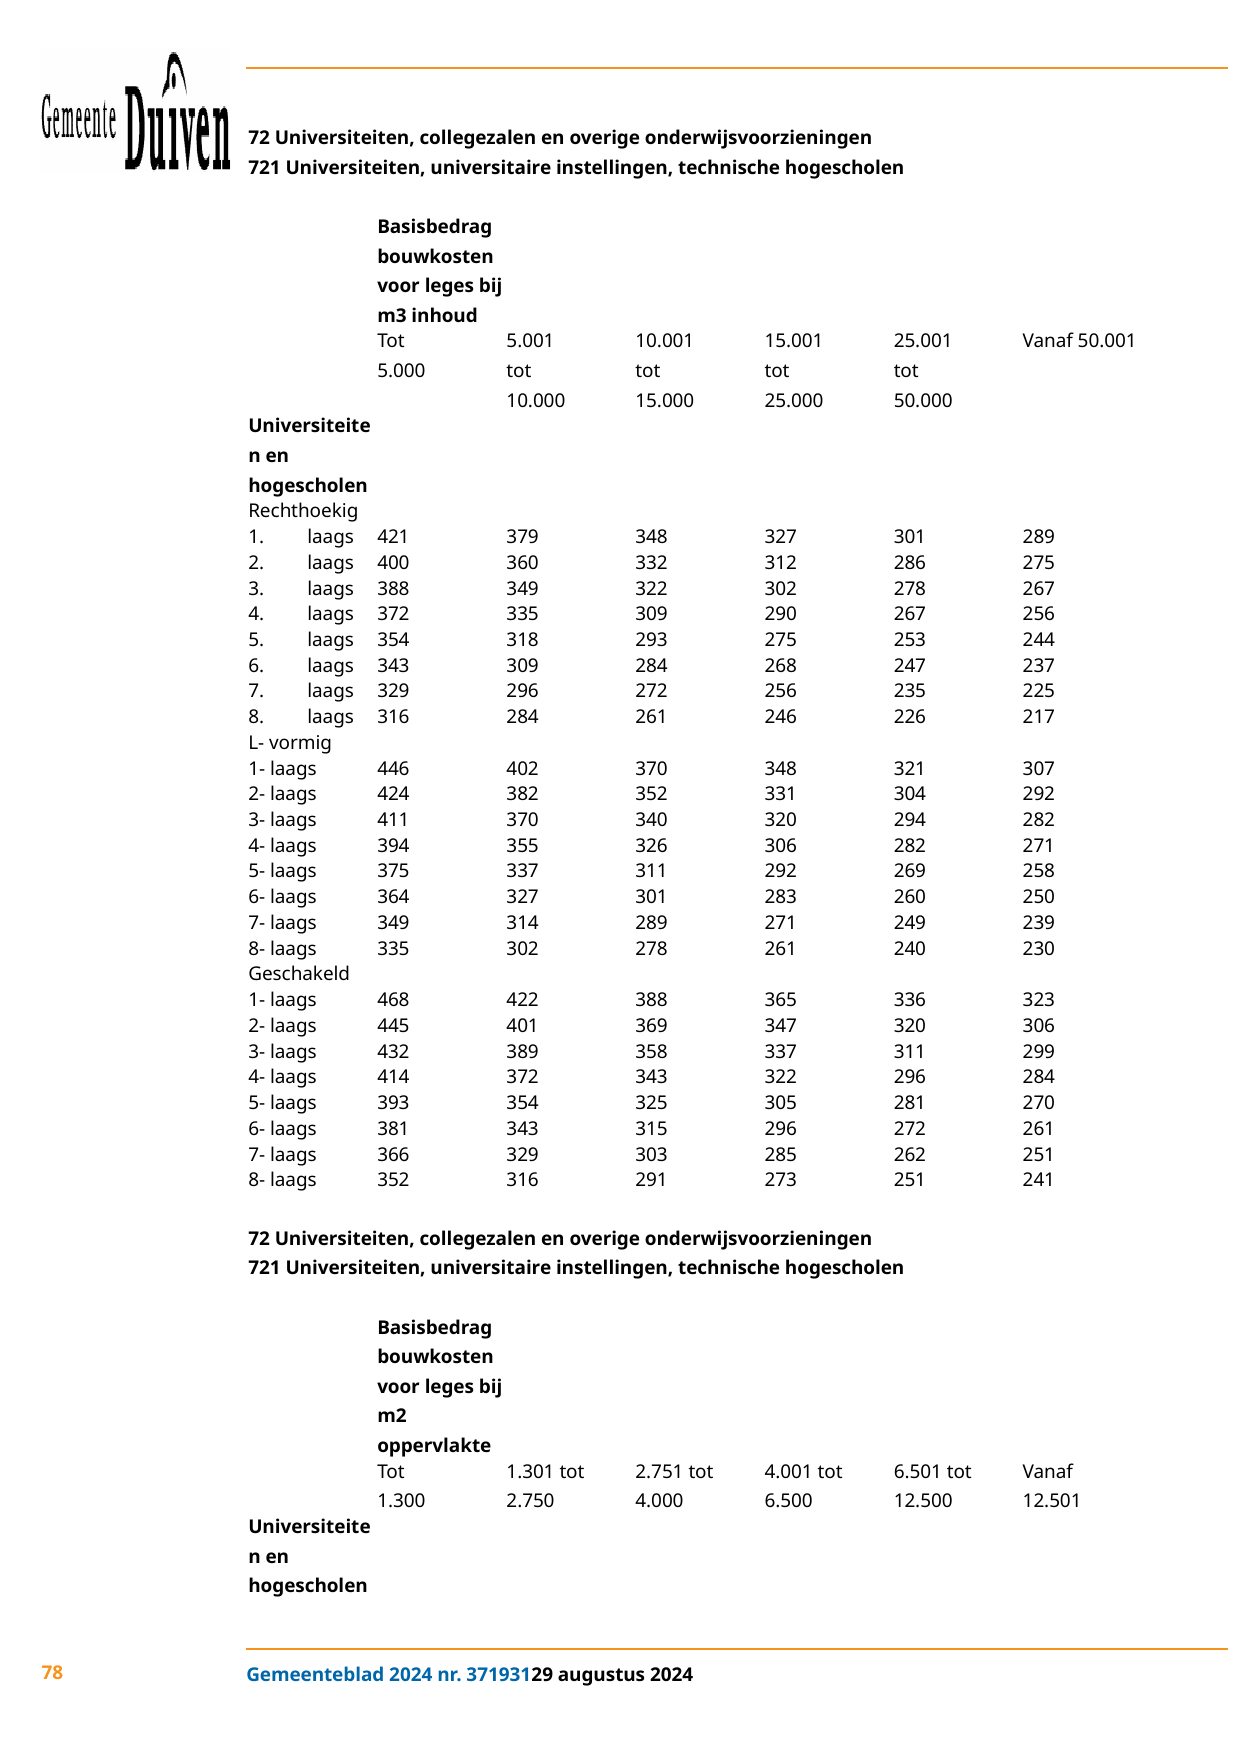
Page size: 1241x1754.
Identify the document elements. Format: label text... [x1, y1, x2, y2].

picture [41, 47, 231, 172]
table_cell 275 [764, 626, 893, 652]
table_cell 275 [1023, 549, 1152, 575]
table_cell 292 [1023, 781, 1152, 806]
table_cell [1023, 729, 1152, 755]
table_cell 5- laags [248, 1089, 377, 1115]
table_cell [894, 729, 1022, 755]
table_cell [894, 961, 1022, 986]
table_cell [248, 328, 377, 413]
table_cell [1023, 961, 1152, 986]
table_cell 303 [635, 1141, 764, 1166]
table_cell [894, 498, 1022, 523]
table_cell 340 [635, 806, 764, 832]
table_cell [635, 729, 764, 755]
table_cell 335 [506, 600, 635, 626]
table_cell Universiteiten en hogescholen [248, 1513, 377, 1598]
table_cell 337 [764, 1038, 893, 1063]
table_cell 284 [635, 652, 764, 678]
table_cell 3- laags [248, 806, 377, 832]
table_cell [635, 413, 764, 497]
table_cell 349 [506, 575, 635, 600]
table_cell 352 [377, 1166, 506, 1192]
table_cell Vanaf 12.501 [1023, 1458, 1152, 1513]
table_cell 4.001 tot 6.500 [764, 1458, 893, 1513]
table_cell [377, 961, 506, 986]
table_cell 369 [635, 1012, 764, 1038]
table_cell 284 [506, 703, 635, 729]
table_cell laags [248, 600, 377, 626]
table_cell 306 [1023, 1012, 1152, 1038]
table_cell 388 [635, 986, 764, 1012]
table_cell 2.751 tot 4.000 [635, 1458, 764, 1513]
table_cell 246 [764, 703, 893, 729]
table_cell 291 [635, 1166, 764, 1192]
table_cell 290 [764, 600, 893, 626]
table_cell 314 [506, 909, 635, 935]
table_cell 375 [377, 858, 506, 883]
table_cell 25.001 tot 50.000 [894, 328, 1022, 413]
table_cell 2- laags [248, 1012, 377, 1038]
table_cell 329 [506, 1141, 635, 1166]
table_cell 307 [1023, 755, 1152, 781]
table_cell 309 [506, 652, 635, 678]
table_cell 1- laags [248, 986, 377, 1012]
table_cell 3- laags [248, 1038, 377, 1063]
table_cell 382 [506, 781, 635, 806]
table_cell 302 [764, 575, 893, 600]
table_cell 6.501 tot 12.500 [894, 1458, 1022, 1513]
table_cell 296 [764, 1115, 893, 1141]
table_cell 348 [635, 523, 764, 549]
table_cell 1- laags [248, 755, 377, 781]
table_cell 379 [506, 523, 635, 549]
table_cell 315 [635, 1115, 764, 1141]
table_cell 282 [1023, 806, 1152, 832]
table_cell 250 [1023, 884, 1152, 909]
table_cell 360 [506, 549, 635, 575]
table_cell 271 [1023, 832, 1152, 858]
table_cell 306 [764, 832, 893, 858]
table_cell [506, 729, 635, 755]
table_cell 296 [894, 1064, 1022, 1089]
table_cell 284 [1023, 1064, 1152, 1089]
table_cell [764, 413, 893, 497]
table_cell 364 [377, 884, 506, 909]
table_cell 283 [764, 884, 893, 909]
table_cell 247 [894, 652, 1022, 678]
table_cell 311 [635, 858, 764, 883]
table_cell 468 [377, 986, 506, 1012]
table_cell 240 [894, 935, 1022, 961]
table_cell 331 [764, 781, 893, 806]
table_cell laags [248, 575, 377, 600]
table_cell 249 [894, 909, 1022, 935]
table_cell 343 [635, 1064, 764, 1089]
table_cell 325 [635, 1089, 764, 1115]
table_cell 299 [1023, 1038, 1152, 1063]
table_cell Vanaf 50.001 [1023, 328, 1152, 413]
table_cell 446 [377, 755, 506, 781]
table_cell 6- laags [248, 1115, 377, 1141]
table_cell 260 [894, 884, 1022, 909]
table_cell 318 [506, 626, 635, 652]
table_cell 15.001 tot 25.000 [764, 328, 893, 413]
table_cell [1023, 1513, 1152, 1598]
table_cell 6- laags [248, 884, 377, 909]
table_cell 289 [635, 909, 764, 935]
table_cell 258 [1023, 858, 1152, 883]
table_cell 239 [1023, 909, 1152, 935]
table_cell 226 [894, 703, 1022, 729]
table_cell 285 [764, 1141, 893, 1166]
table_cell 296 [506, 678, 635, 703]
table_cell 343 [506, 1115, 635, 1141]
table_cell 327 [764, 523, 893, 549]
table_cell 320 [764, 806, 893, 832]
table_cell 281 [894, 1089, 1022, 1115]
table_cell 267 [1023, 575, 1152, 600]
table_cell 336 [894, 986, 1022, 1012]
table_cell 322 [635, 575, 764, 600]
table_cell 4- laags [248, 832, 377, 858]
table_cell [764, 1513, 893, 1598]
table_cell 261 [764, 935, 893, 961]
table_cell [764, 961, 893, 986]
table_cell 256 [1023, 600, 1152, 626]
table_cell 335 [377, 935, 506, 961]
table_cell 320 [894, 1012, 1022, 1038]
table_cell 253 [894, 626, 1022, 652]
table_cell laags [248, 549, 377, 575]
table_header [248, 213, 377, 328]
table_cell 348 [764, 755, 893, 781]
table_cell [1023, 413, 1152, 497]
table_cell 326 [635, 832, 764, 858]
table_cell 251 [894, 1166, 1022, 1192]
table_cell 268 [764, 652, 893, 678]
text 721 Universiteiten, universitaire instellingen, technische hogescholen [248, 154, 1152, 180]
table_cell 366 [377, 1141, 506, 1166]
table_cell 269 [894, 858, 1022, 883]
table_cell 261 [1023, 1115, 1152, 1141]
table_cell 267 [894, 600, 1022, 626]
table_cell 316 [506, 1166, 635, 1192]
table_cell 332 [635, 549, 764, 575]
table_cell laags [248, 678, 377, 703]
table_cell Tot 1.300 [377, 1458, 506, 1513]
table_cell 5.001 tot 10.000 [506, 328, 635, 413]
table_cell [764, 729, 893, 755]
table_cell 225 [1023, 678, 1152, 703]
table_cell 237 [1023, 652, 1152, 678]
table_cell 322 [764, 1064, 893, 1089]
table_cell 278 [894, 575, 1022, 600]
table_cell 337 [506, 858, 635, 883]
table_cell [764, 498, 893, 523]
table_cell 323 [1023, 986, 1152, 1012]
table_cell Geschakeld [248, 961, 377, 986]
table_cell 302 [506, 935, 635, 961]
table_cell 256 [764, 678, 893, 703]
table_cell 381 [377, 1115, 506, 1141]
table_cell 309 [635, 600, 764, 626]
table_cell 421 [377, 523, 506, 549]
table_cell 261 [635, 703, 764, 729]
table_cell 358 [635, 1038, 764, 1063]
table_cell [377, 729, 506, 755]
table_cell 445 [377, 1012, 506, 1038]
table_cell [1023, 498, 1152, 523]
table_cell 7- laags [248, 1141, 377, 1166]
table_cell 321 [894, 755, 1022, 781]
table_cell [506, 413, 635, 497]
table_cell Universiteiten en hogescholen [248, 413, 377, 497]
table_cell 311 [894, 1038, 1022, 1063]
table_cell 8- laags [248, 935, 377, 961]
table_cell 414 [377, 1064, 506, 1089]
table_cell 354 [377, 626, 506, 652]
table_cell 347 [764, 1012, 893, 1038]
table_cell laags [248, 703, 377, 729]
table_cell laags [248, 652, 377, 678]
text 721 Universiteiten, universitaire instellingen, technische hogescholen [248, 1254, 1152, 1280]
table_cell [377, 1513, 506, 1598]
table_cell 393 [377, 1089, 506, 1115]
table_cell 272 [635, 678, 764, 703]
table_cell 372 [506, 1064, 635, 1089]
table_cell Tot 5.000 [377, 328, 506, 413]
table_cell 271 [764, 909, 893, 935]
text 72 Universiteiten, collegezalen en overige onderwijsvoorzieningen [248, 124, 1152, 150]
text 72 Universiteiten, collegezalen en overige onderwijsvoorzieningen [248, 1225, 1152, 1251]
table_cell 402 [506, 755, 635, 781]
table_cell 370 [506, 806, 635, 832]
table_cell 432 [377, 1038, 506, 1063]
table_cell 272 [894, 1115, 1022, 1141]
table_cell [894, 1513, 1022, 1598]
table_cell 343 [377, 652, 506, 678]
table_cell 316 [377, 703, 506, 729]
table_cell 294 [894, 806, 1022, 832]
table_cell [377, 498, 506, 523]
table_cell 372 [377, 600, 506, 626]
table_cell 4- laags [248, 1064, 377, 1089]
table_cell 411 [377, 806, 506, 832]
table_header Basisbedrag bouwkosten voor leges bij m2 oppervlakte [377, 1314, 506, 1458]
table_cell 286 [894, 549, 1022, 575]
table_cell [894, 413, 1022, 497]
table_cell 244 [1023, 626, 1152, 652]
table_cell 8- laags [248, 1166, 377, 1192]
table_cell [635, 1513, 764, 1598]
table_cell L- vormig [248, 729, 377, 755]
table_cell laags [248, 626, 377, 652]
table_cell 301 [635, 884, 764, 909]
table_cell 424 [377, 781, 506, 806]
table_header Basisbedrag bouwkosten voor leges bij m3 inhoud [377, 213, 506, 328]
table_header [248, 1314, 377, 1458]
table_cell 305 [764, 1089, 893, 1115]
table_cell 7- laags [248, 909, 377, 935]
table_cell [635, 961, 764, 986]
table_cell 352 [635, 781, 764, 806]
table_cell 329 [377, 678, 506, 703]
table_cell 365 [764, 986, 893, 1012]
table_cell 292 [764, 858, 893, 883]
table_cell 270 [1023, 1089, 1152, 1115]
table_cell [248, 1458, 377, 1513]
table_cell 235 [894, 678, 1022, 703]
table_cell 301 [894, 523, 1022, 549]
table_cell 304 [894, 781, 1022, 806]
table_cell 422 [506, 986, 635, 1012]
table_cell Rechthoekig [248, 498, 377, 523]
table_cell laags [248, 523, 377, 549]
table_cell 1.301 tot 2.750 [506, 1458, 635, 1513]
table_cell 349 [377, 909, 506, 935]
table_cell 312 [764, 549, 893, 575]
table_cell 289 [1023, 523, 1152, 549]
table_cell 327 [506, 884, 635, 909]
table_cell 282 [894, 832, 1022, 858]
table_cell 2- laags [248, 781, 377, 806]
table_cell 278 [635, 935, 764, 961]
table_cell [506, 498, 635, 523]
table_cell 10.001 tot 15.000 [635, 328, 764, 413]
table_cell 354 [506, 1089, 635, 1115]
table_cell 273 [764, 1166, 893, 1192]
table_cell 230 [1023, 935, 1152, 961]
table_cell 370 [635, 755, 764, 781]
table_cell 355 [506, 832, 635, 858]
table_cell 251 [1023, 1141, 1152, 1166]
table_cell 394 [377, 832, 506, 858]
table_cell 400 [377, 549, 506, 575]
table_cell 217 [1023, 703, 1152, 729]
table_cell 5- laags [248, 858, 377, 883]
table_cell [506, 1513, 635, 1598]
table_cell 388 [377, 575, 506, 600]
table_cell [377, 413, 506, 497]
table_cell 293 [635, 626, 764, 652]
table_cell [506, 961, 635, 986]
table_cell 241 [1023, 1166, 1152, 1192]
table_cell 262 [894, 1141, 1022, 1166]
table_cell 389 [506, 1038, 635, 1063]
table_cell 401 [506, 1012, 635, 1038]
table_cell [635, 498, 764, 523]
